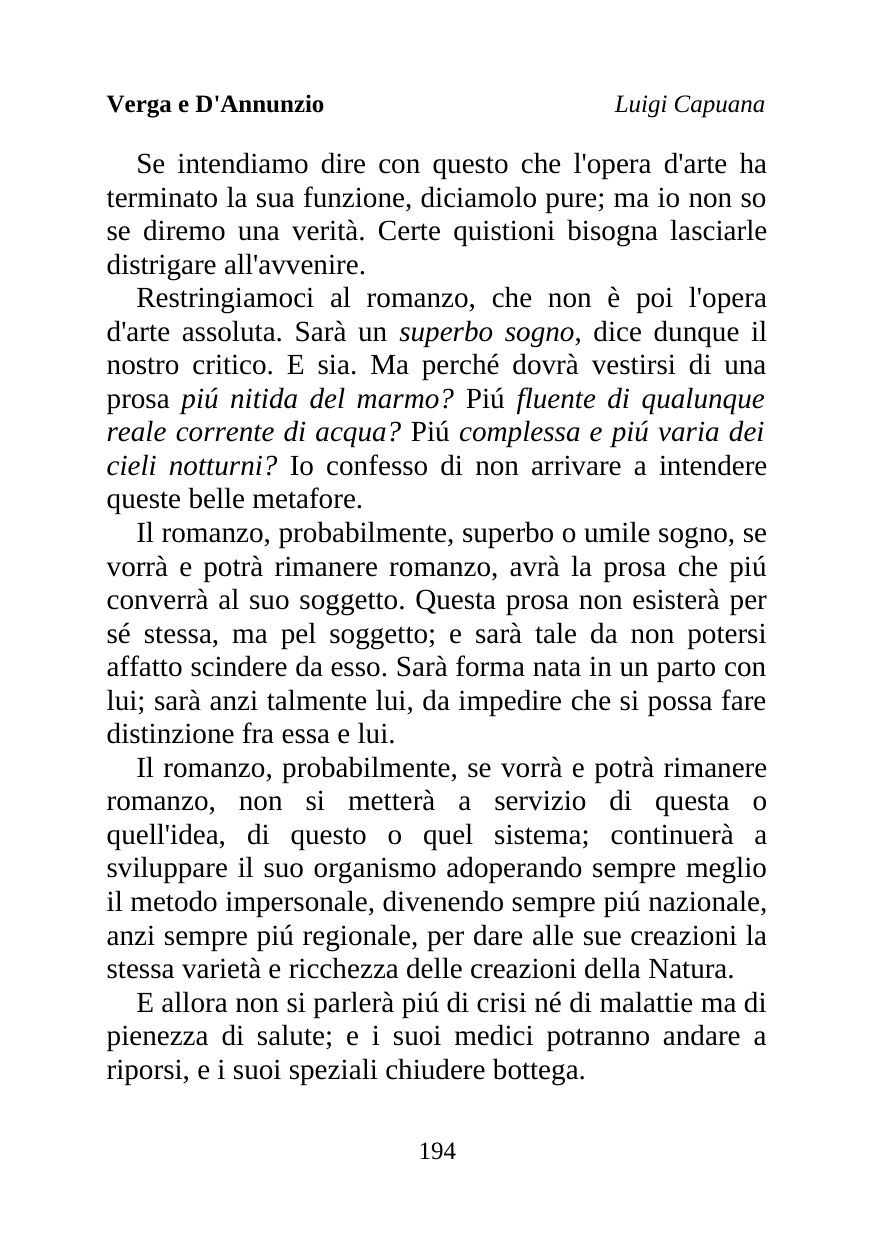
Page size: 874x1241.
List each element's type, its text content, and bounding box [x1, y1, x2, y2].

text E allora non si parlerà piú di crisi né di malattie ma di pienezza di salute; e i suoi medici potranno andare a riporsi, e i suoi speziali chiudere bottega. [106, 985, 768, 1085]
text Il romanzo, probabilmente, superbo o umile sogno, se vorrà e potrà rimanere romanzo, avrà la prosa che piú converrà al suo soggetto. Questa prosa non esisterà per sé stessa, ma pel soggetto; e sarà tale da non potersi affatto scindere da esso. Sarà forma nata in un parto con lui; sarà anzi talmente lui, da impedire che si possa fare distinzione fra essa e lui. [106, 515, 768, 750]
text Se intendiamo dire con questo che l'opera d'arte ha terminato la sua funzione, diciamolo pure; ma io non so se diremo una verità. Certe quistioni bisogna lasciarle distrigare all'avvenire. [106, 146, 768, 280]
text Restringiamoci al romanzo, che non è poi l'opera d'arte assoluta. Sarà un superbo sogno, dice dunque il nostro critico. E sia. Ma perché dovrà vestirsi di una prosa piú nitida del marmo? Piú fluente di qualunque reale corrente di acqua? Piú complessa e piú varia dei cieli notturni? Io confesso di non arrivare a intendere queste belle metafore. [106, 280, 768, 515]
text Il romanzo, probabilmente, se vorrà e potrà rimanere romanzo, non si metterà a servizio di questa o quell'idea, di questo o quel sistema; continuerà a sviluppare il suo organismo adoperando sempre meglio il metodo impersonale, divenendo sempre piú nazionale, anzi sempre piú regionale, per dare alle sue creazioni la stessa varietà e ricchezza delle creazioni della Natura. [106, 750, 768, 985]
